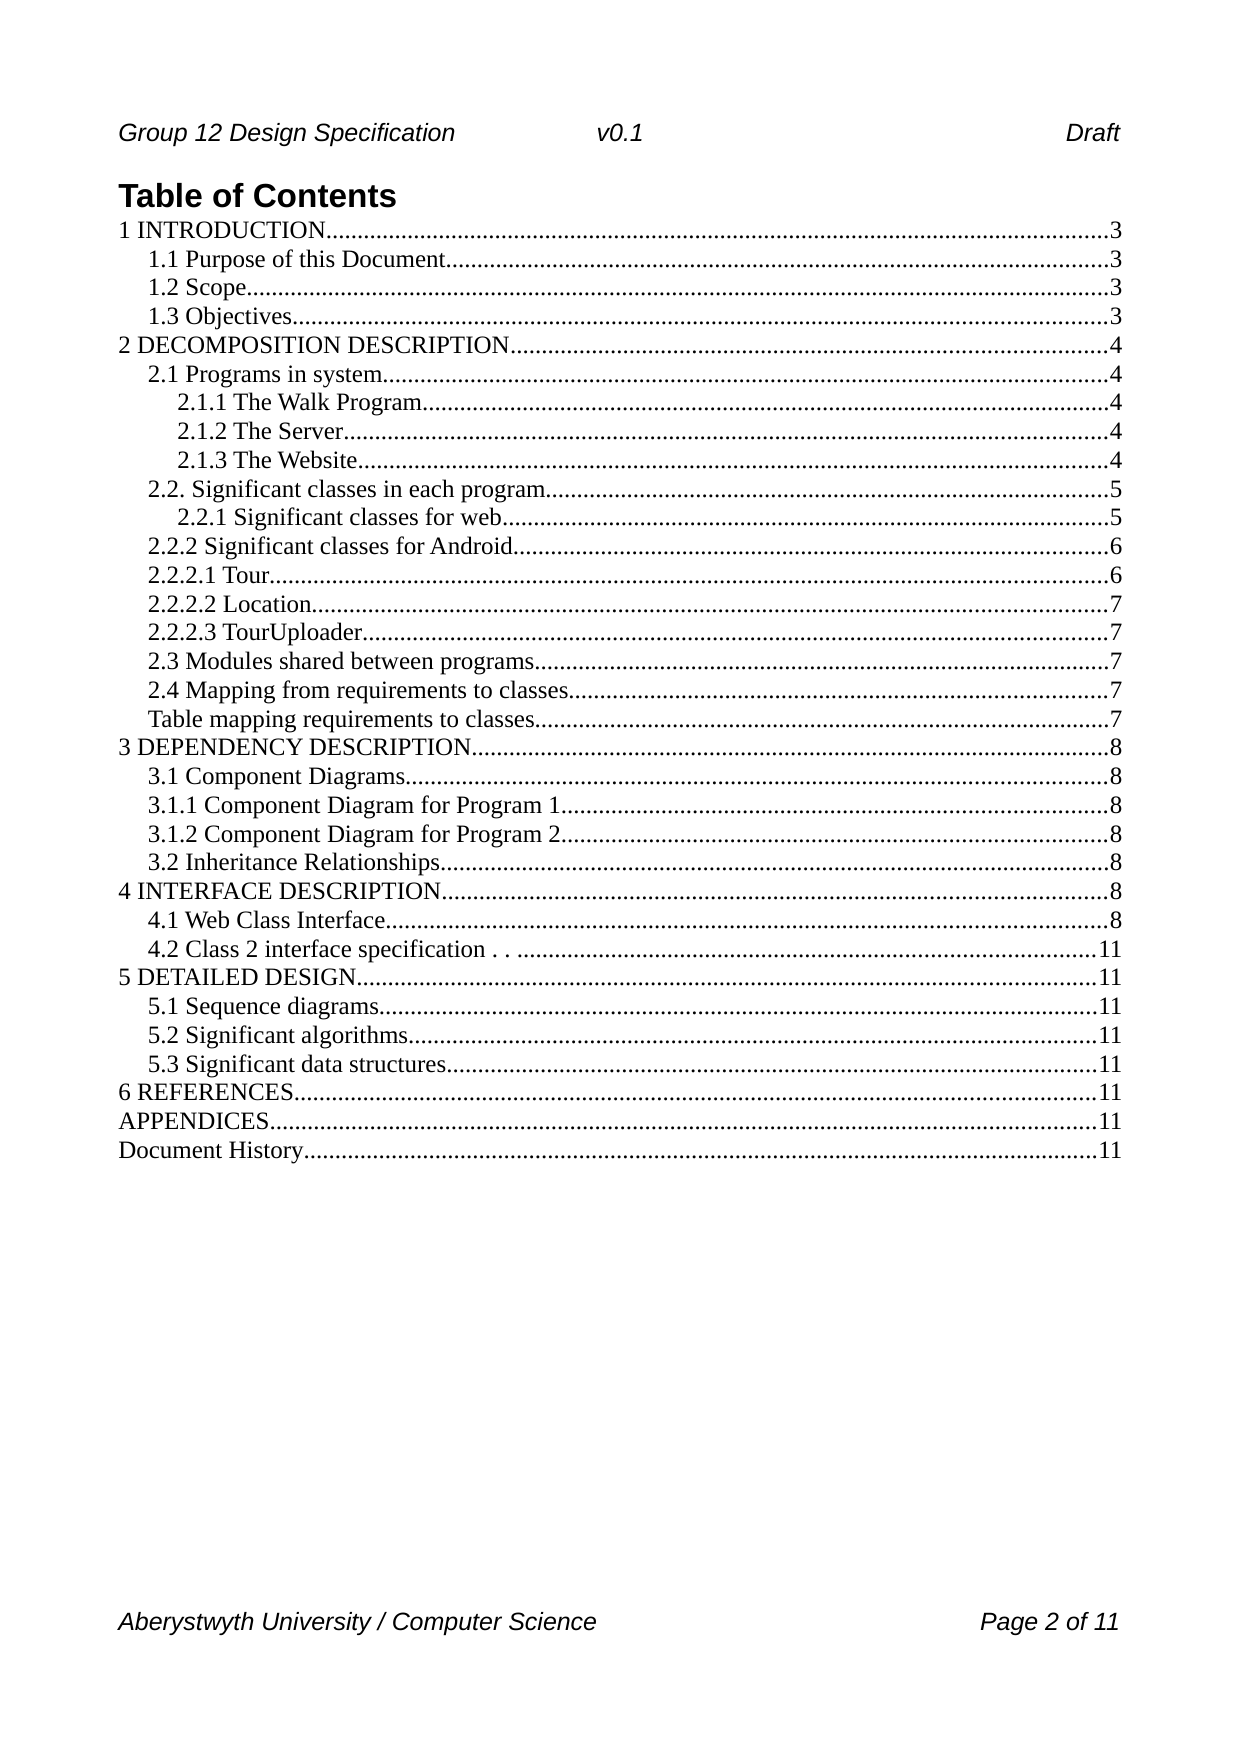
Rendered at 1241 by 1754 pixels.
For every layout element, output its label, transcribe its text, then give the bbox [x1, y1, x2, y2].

text 5.2 Significant algorithms 11 [148, 1020, 1122, 1049]
text APPENDICES 11 [118, 1106, 1122, 1135]
text 3.1.2 Component Diagram for Program 2 8 [148, 819, 1122, 847]
text 4 INTERFACE DESCRIPTION 8 [118, 876, 1122, 905]
text 6 REFERENCES 11 [118, 1077, 1122, 1106]
text 2.1 Programs in system 4 [148, 359, 1122, 387]
text 3.2 Inheritance Relationships 8 [148, 847, 1122, 876]
text 3.1.1 Component Diagram for Program 1 8 [148, 790, 1122, 819]
text 5.3 Significant data structures 11 [148, 1049, 1122, 1077]
text 3 DEPENDENCY DESCRIPTION 8 [118, 732, 1122, 761]
text 4.2 Class 2 interface specification . . . 11 [148, 934, 1122, 962]
text 1 INTRODUCTION 3 [118, 215, 1122, 244]
text 2.4 Mapping from requirements to classes 7 [148, 675, 1122, 704]
text 2.2. Significant classes in each program 5 [148, 474, 1122, 502]
text 1.3 Objectives 3 [148, 301, 1122, 330]
text 2.2.2 Significant classes for Android 6 [148, 531, 1122, 560]
text 2.1.1 The Walk Program 4 [177, 387, 1122, 416]
text 1.2 Scope 3 [148, 272, 1122, 301]
text 2.2.2.1 Tour 6 [148, 560, 1122, 589]
text 2.1.2 The Server 4 [177, 416, 1122, 445]
text Table mapping requirements to classes 7 [148, 704, 1122, 732]
subtitle Table of Contents [118, 176, 1122, 215]
text 4.1 Web Class Interface 8 [148, 905, 1122, 934]
text 2.3 Modules shared between programs 7 [148, 646, 1122, 675]
text 2.1.3 The Website 4 [177, 445, 1122, 474]
text 5.1 Sequence diagrams 11 [148, 991, 1122, 1020]
text 2.2.2.2 Location 7 [148, 589, 1122, 617]
text 3.1 Component Diagrams 8 [148, 761, 1122, 790]
text 2 DECOMPOSITION DESCRIPTION 4 [118, 330, 1122, 359]
text 2.2.2.3 TourUploader 7 [148, 617, 1122, 646]
text 5 DETAILED DESIGN 11 [118, 962, 1122, 991]
text 2.2.1 Significant classes for web 5 [177, 502, 1122, 531]
text 1.1 Purpose of this Document 3 [148, 244, 1122, 272]
text Document History 11 [118, 1135, 1122, 1164]
